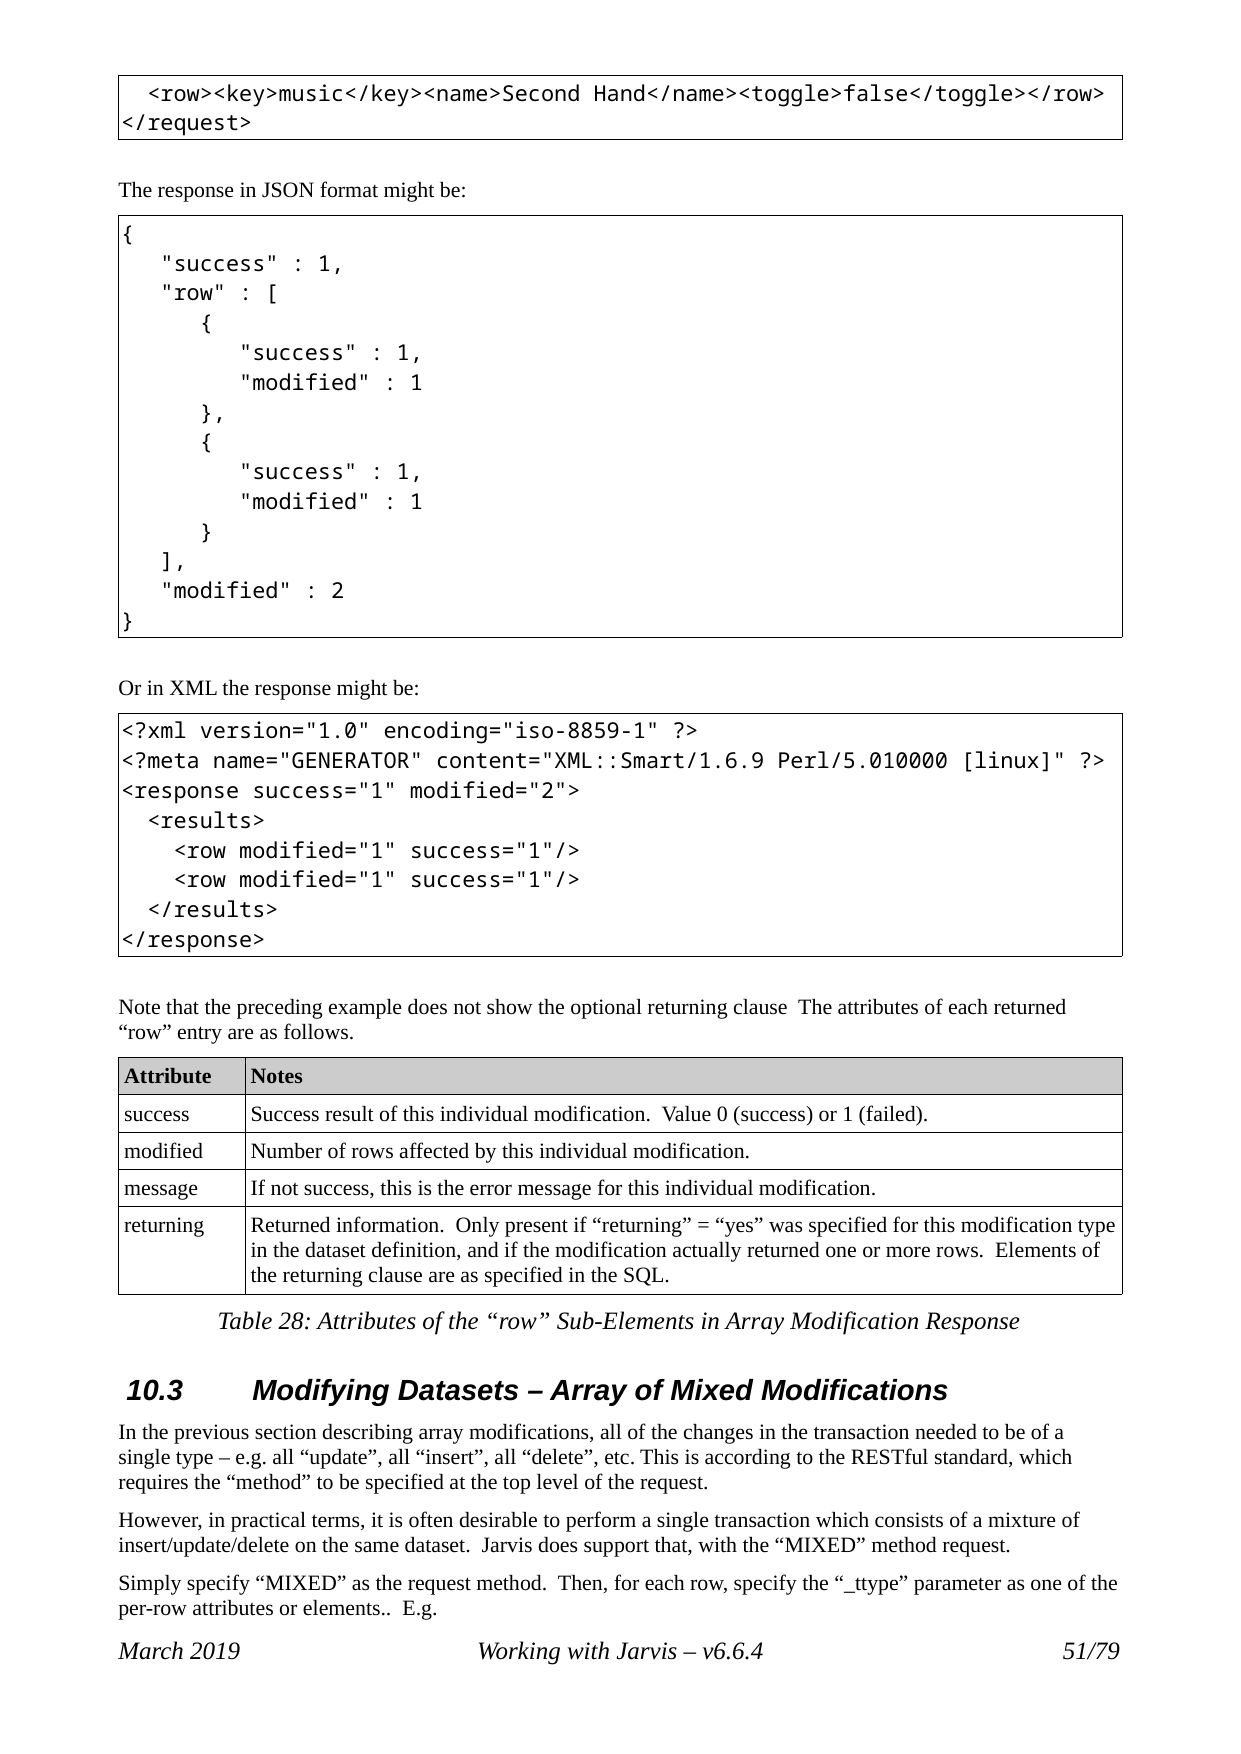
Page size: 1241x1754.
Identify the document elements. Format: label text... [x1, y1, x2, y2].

table_cell success [119, 1095, 245, 1131]
text } [119, 602, 1122, 637]
text Or in XML the response might be: [118, 675, 1122, 700]
text { [119, 216, 1122, 245]
text <?meta name="GENERATOR" content="XML::Smart/1.6.9 Perl/5.010000 [linux]" ?> [119, 743, 1122, 772]
text Table 28: Attributes of the “row” Sub-Elements in Array Modification Response [118, 1306, 1122, 1335]
text Note that the preceding example does not show the optional returning clause The attributes of each returned “row” entry are as follows. [118, 994, 1122, 1044]
text { [119, 304, 1122, 334]
subtitle Modifying Datasets – Array of Mixed Modifications [118, 1373, 1122, 1406]
table_cell modified [119, 1133, 245, 1169]
table_cell returning [119, 1207, 245, 1293]
table_cell Number of rows affected by this individual modification. [246, 1133, 1122, 1169]
text <row><key>music</key><name>Second Hand</name><toggle>false</toggle></row> [119, 76, 1122, 105]
text ], [119, 543, 1122, 573]
text The response in JSON format might be: [118, 177, 1122, 203]
text </response> [119, 921, 1122, 956]
table_cell Returned information. Only present if “returning” = “yes” was specified for this modification type in the dataset definition, and if the modification actually returned one or more rows. Elements of the returning clause are as specified in the SQL. [246, 1207, 1122, 1293]
text <response success="1" modified="2"> [119, 772, 1122, 802]
text "modified" : 1 [119, 364, 1122, 394]
text "success" : 1, [119, 245, 1122, 275]
text Simply specify “MIXED” as the request method. Then, for each row, specify the “_ttype” parameter as one of the per-row attributes or elements.. E.g. [118, 1570, 1122, 1620]
text "success" : 1, [119, 453, 1122, 483]
text "row" : [ [119, 275, 1122, 304]
text </results> [119, 892, 1122, 921]
table_cell If not success, this is the error message for this individual modification. [246, 1170, 1122, 1206]
text "modified" : 2 [119, 573, 1122, 602]
text }, [119, 394, 1122, 424]
table_header Attribute [119, 1058, 245, 1094]
text </request> [119, 105, 1122, 139]
text However, in practical terms, it is often desirable to perform a single transaction which consists of a mixture of insert/update/delete on the same dataset. Jarvis does support that, with the “MIXED” method request. [118, 1507, 1122, 1557]
table_cell message [119, 1170, 245, 1206]
text <results> [119, 802, 1122, 832]
text In the previous section describing array modifications, all of the changes in the transaction needed to be of a single type – e.g. all “update”, all “insert”, all “delete”, etc. This is according to the RESTful standard, which requires the “method” to be specified at the top level of the request. [118, 1419, 1122, 1494]
text <row modified="1" success="1"/> [119, 832, 1122, 862]
text { [119, 424, 1122, 453]
text "success" : 1, [119, 334, 1122, 364]
table_cell Success result of this individual modification. Value 0 (success) or 1 (failed). [246, 1095, 1122, 1131]
text <?xml version="1.0" encoding="iso-8859-1" ?> [119, 714, 1122, 743]
table_header Notes [246, 1058, 1122, 1094]
text "modified" : 1 [119, 483, 1122, 513]
text <row modified="1" success="1"/> [119, 862, 1122, 892]
text } [119, 513, 1122, 543]
